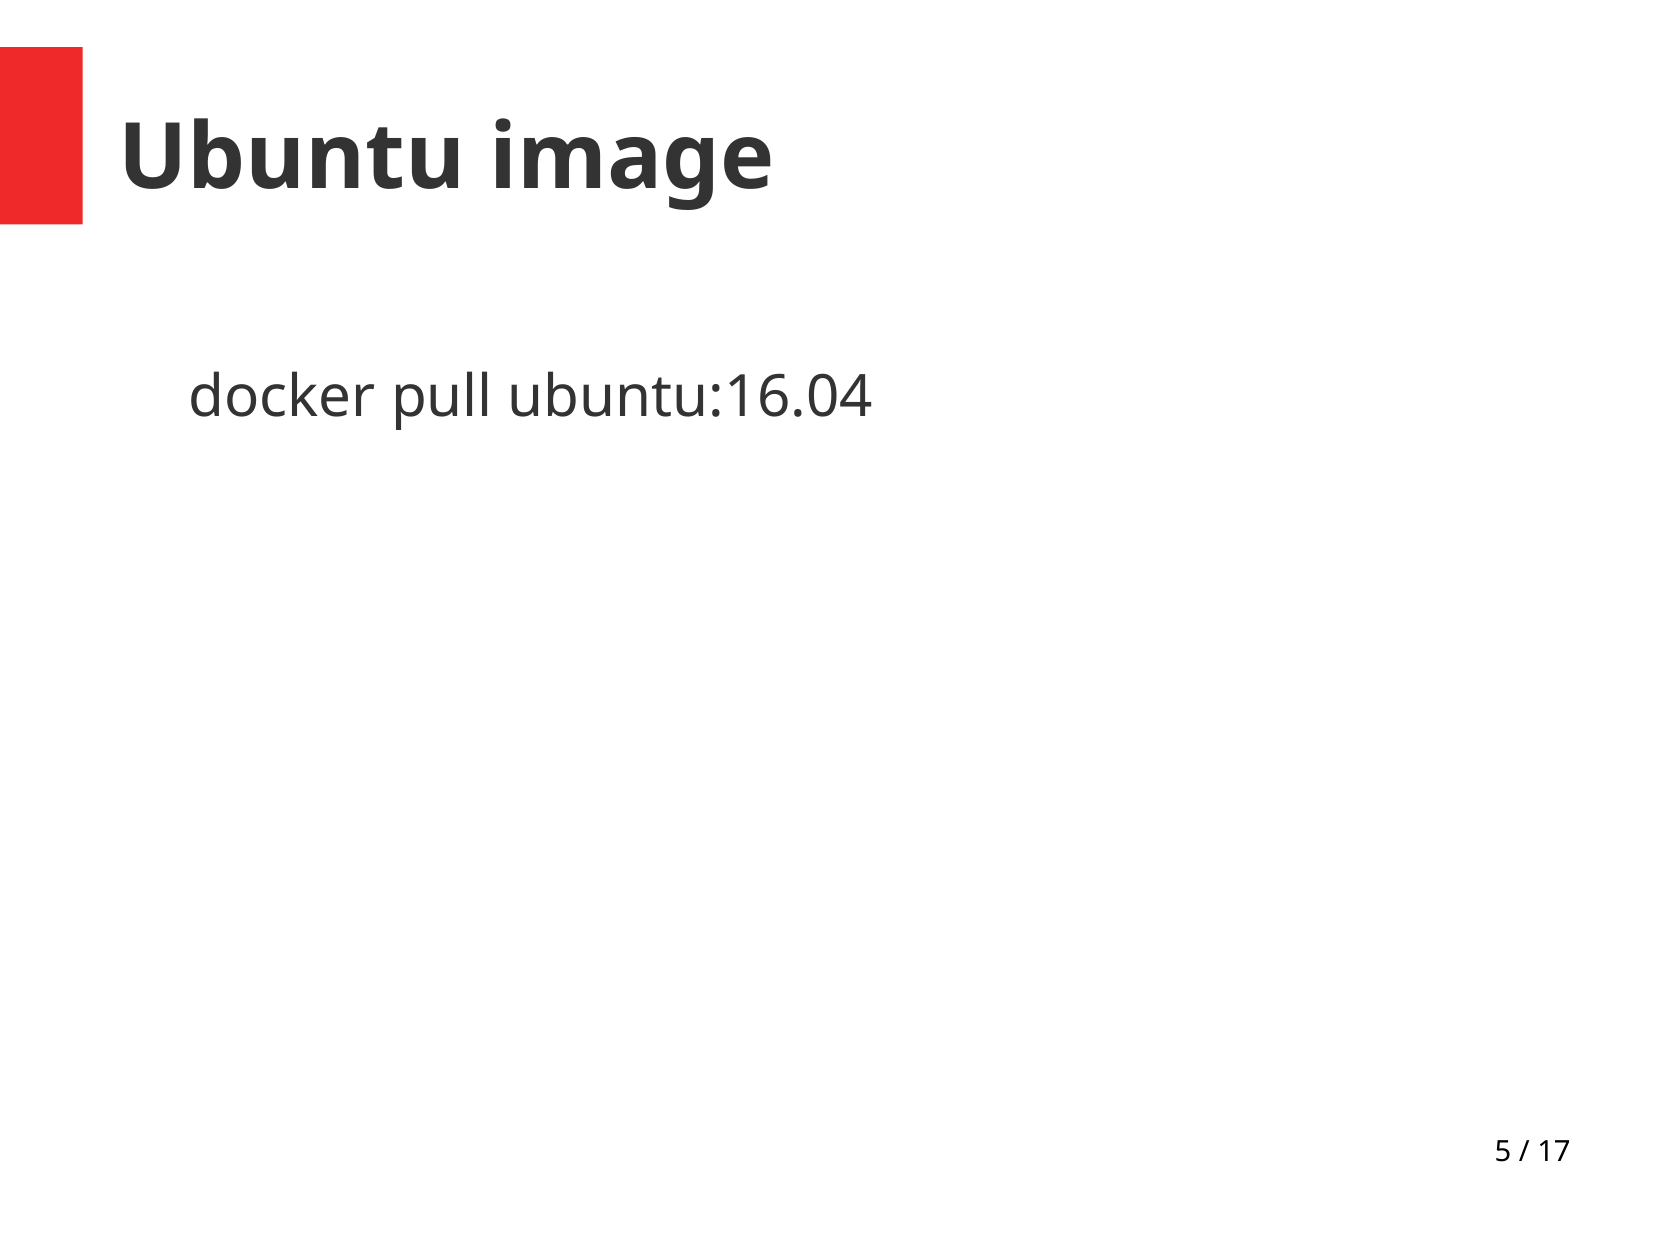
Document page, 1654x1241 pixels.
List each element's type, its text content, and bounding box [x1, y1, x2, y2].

title Ubuntu image [118, 49, 1571, 257]
list docker pull ubuntu:16.04 [118, 354, 1536, 1074]
